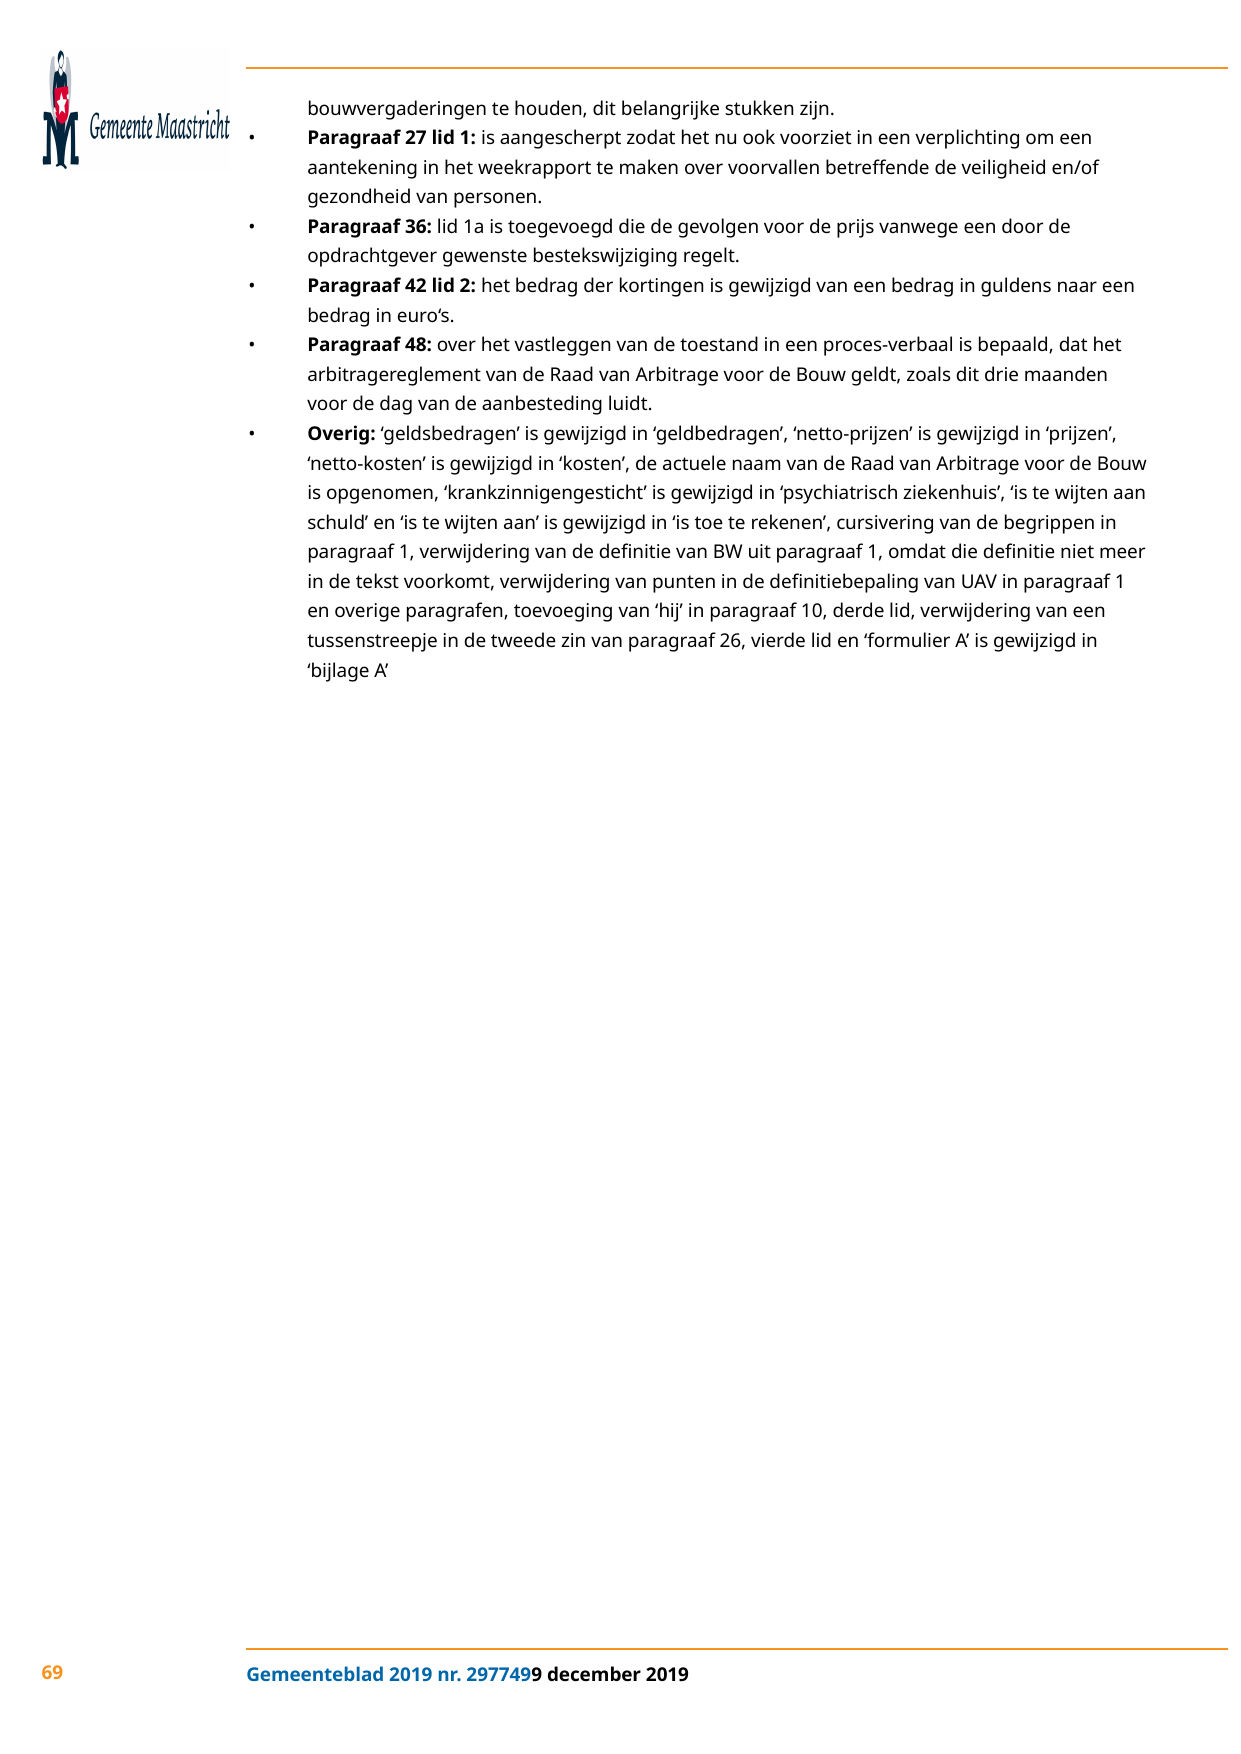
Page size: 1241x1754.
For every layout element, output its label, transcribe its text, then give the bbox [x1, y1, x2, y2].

picture [41, 47, 231, 172]
list bouwvergaderingen te houden, dit belangrijke stukken zijn. [248, 95, 1152, 121]
list Paragraaf 36: lid 1a is toegevoegd die de gevolgen voor de prijs vanwege een door de opdrachtgever gewenste bestekswijziging regelt. [248, 213, 1152, 268]
list Paragraaf 48: over het vastleggen van de toestand in een proces-verbaal is bepaald, dat het arbitragereglement van de Raad van Arbitrage voor de Bouw geldt, zoals dit drie maanden voor de dag van de aanbesteding luidt. [248, 331, 1152, 416]
list Paragraaf 42 lid 2: het bedrag der kortingen is gewijzigd van een bedrag in guldens naar een bedrag in euro‘s. [248, 272, 1152, 328]
list Paragraaf 27 lid 1: is aangescherpt zodat het nu ook voorziet in een verplichting om een aantekening in het weekrapport te maken over voorvallen betreffende de veiligheid en/of gezondheid van personen. [248, 124, 1152, 209]
list Overig: ‘geldsbedragen’ is gewijzigd in ‘geldbedragen’, ‘netto-prijzen’ is gewijzigd in ‘prijzen’, ‘netto-kosten’ is gewijzigd in ‘kosten’, de actuele naam van de Raad van Arbitrage voor de Bouw is opgenomen, ‘krankzinnigengesticht’ is gewijzigd in ‘psychiatrisch ziekenhuis’, ‘is te wijten aan schuld’ en ‘is te wijten aan’ is gewijzigd in ‘is toe te rekenen’, cursivering van de begrippen in paragraaf 1, verwijdering van de definitie van BW uit paragraaf 1, omdat die definitie niet meer in de tekst voorkomt, verwijdering van punten in de definitiebepaling van UAV in paragraaf 1 en overige paragrafen, toevoeging van ‘hij’ in paragraaf 10, derde lid, verwijdering van een tussenstreepje in de tweede zin van paragraaf 26, vierde lid en ‘formulier A’ is gewijzigd in ‘bijlage A’ [248, 420, 1152, 683]
